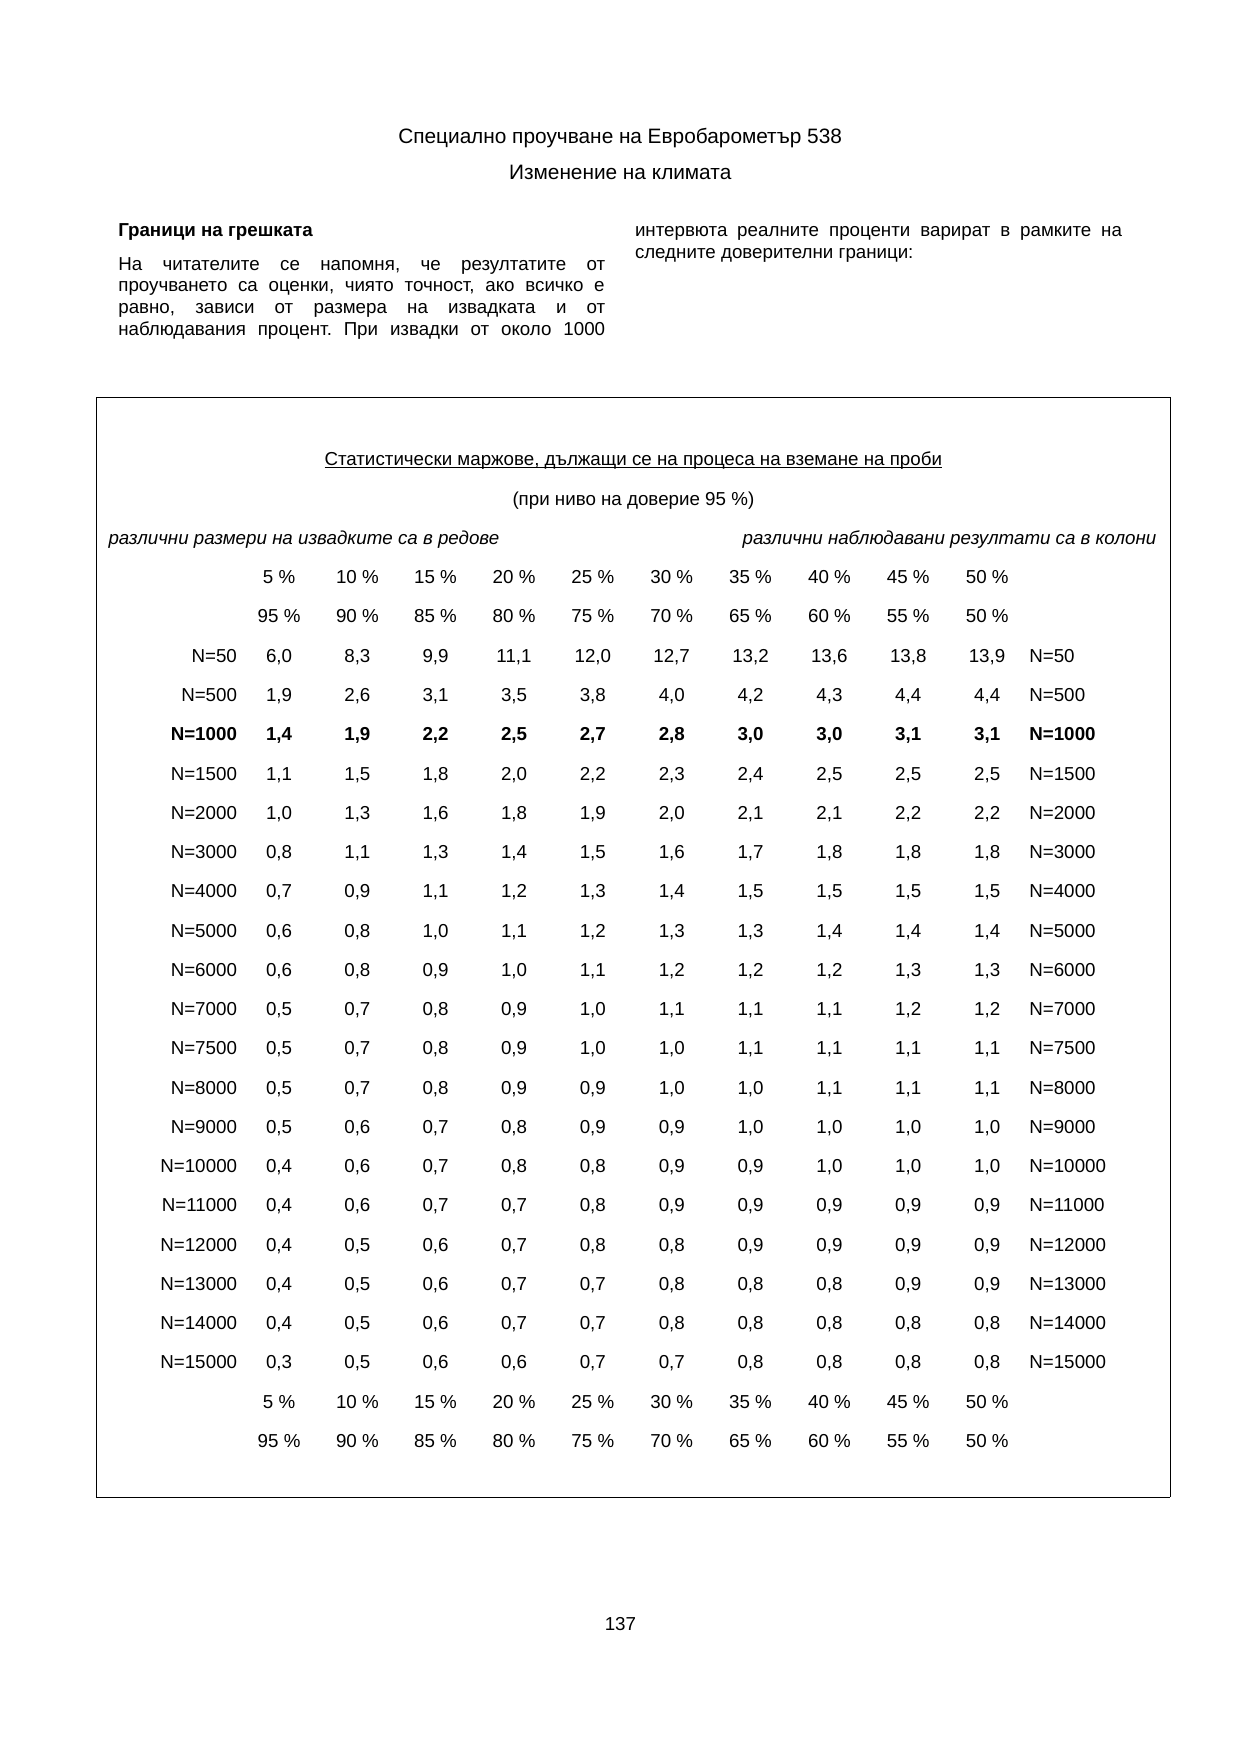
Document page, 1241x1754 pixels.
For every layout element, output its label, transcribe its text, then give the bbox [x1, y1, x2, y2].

table_cell 25 % [553, 1382, 632, 1421]
table_cell 1,3 [632, 911, 711, 950]
table_cell 1,1 [790, 989, 868, 1028]
table_cell 0,7 [632, 1343, 711, 1382]
table_cell N=6000 [1026, 950, 1161, 989]
table_cell 1,1 [948, 1068, 1026, 1107]
table_cell N=14000 [1026, 1303, 1161, 1342]
table_cell 55 % [869, 596, 947, 636]
table_cell N=1500 [1026, 754, 1161, 793]
table_cell 1,5 [318, 754, 396, 793]
table_cell 1,7 [711, 832, 790, 871]
table_cell 50 % [948, 1421, 1026, 1460]
table_cell 0,8 [553, 1185, 632, 1225]
table_cell 0,8 [318, 911, 396, 950]
table_cell 1,4 [240, 714, 318, 753]
table_cell 0,9 [318, 871, 396, 911]
table_cell 3,8 [553, 675, 632, 714]
table_cell N=1000 [1026, 714, 1161, 753]
table_cell 6,0 [240, 636, 318, 675]
table_cell N=10000 [1026, 1146, 1161, 1185]
table_cell 90 % [318, 1421, 396, 1460]
table_cell N=500 [105, 675, 240, 714]
table_cell [553, 518, 632, 557]
table_cell 1,3 [318, 793, 396, 832]
table_cell N=7000 [105, 989, 240, 1028]
table_cell 1,0 [632, 1028, 711, 1068]
table_cell 0,8 [632, 1264, 711, 1303]
table_cell 1,1 [711, 1028, 790, 1068]
table_cell 0,4 [240, 1146, 318, 1185]
table_cell 0,7 [318, 989, 396, 1028]
table_cell 20 % [474, 557, 553, 596]
table_cell 0,6 [396, 1264, 474, 1303]
table_cell 1,0 [474, 950, 553, 989]
table_cell 4,3 [790, 675, 868, 714]
table_cell 1,0 [553, 989, 632, 1028]
table_cell 1,4 [948, 911, 1026, 950]
table_cell 60 % [790, 1421, 868, 1460]
table_cell 8,3 [318, 636, 396, 675]
table_cell 1,0 [711, 1068, 790, 1107]
table_cell 0,5 [240, 1107, 318, 1146]
table_cell 0,8 [948, 1343, 1026, 1382]
table_cell N=50 [105, 636, 240, 675]
table_cell N=2000 [1026, 793, 1161, 832]
table_cell 1,0 [869, 1107, 947, 1146]
table_cell N=7500 [1026, 1028, 1161, 1068]
table_cell 1,2 [790, 950, 868, 989]
table_cell 0,9 [711, 1185, 790, 1225]
table_cell [1026, 596, 1161, 636]
table_cell 1,0 [240, 793, 318, 832]
text Граници на грешката [118, 219, 605, 241]
table_cell 45 % [869, 1382, 947, 1421]
table_cell 1,2 [553, 911, 632, 950]
table_cell 1,3 [396, 832, 474, 871]
table_cell 70 % [632, 1421, 711, 1460]
table_cell 0,8 [632, 1225, 711, 1264]
table_cell 75 % [553, 1421, 632, 1460]
table_cell 0,6 [318, 1107, 396, 1146]
table_cell [105, 596, 240, 636]
table_cell 0,6 [318, 1146, 396, 1185]
table_cell 2,8 [632, 714, 711, 753]
table_cell 0,9 [711, 1225, 790, 1264]
table_cell 1,1 [632, 989, 711, 1028]
table_cell 1,2 [948, 989, 1026, 1028]
table_cell 0,7 [553, 1264, 632, 1303]
table_cell 1,5 [869, 871, 947, 911]
table_cell N=8000 [105, 1068, 240, 1107]
table_cell 1,1 [790, 1028, 868, 1068]
table_cell [1026, 1382, 1161, 1421]
table_cell 1,6 [632, 832, 711, 871]
table_cell 2,2 [553, 754, 632, 793]
table_cell 0,7 [474, 1185, 553, 1225]
table_cell 0,6 [474, 1343, 553, 1382]
table_cell 50 % [948, 557, 1026, 596]
table_cell 0,9 [553, 1068, 632, 1107]
table_cell 0,7 [553, 1303, 632, 1342]
table_cell N=500 [1026, 675, 1161, 714]
table_cell 0,9 [869, 1264, 947, 1303]
table_cell различни наблюдавани резултати са в колони [711, 518, 1161, 557]
table_cell [105, 1421, 240, 1460]
table_cell 0,8 [790, 1343, 868, 1382]
table_cell [632, 518, 711, 557]
table_cell 0,8 [711, 1303, 790, 1342]
table_cell 1,0 [790, 1107, 868, 1146]
table_cell N=50 [1026, 636, 1161, 675]
table_cell 1,5 [711, 871, 790, 911]
table_cell 5 % [240, 1382, 318, 1421]
table_cell 1,0 [711, 1107, 790, 1146]
table_cell 1,4 [790, 911, 868, 950]
table_cell 35 % [711, 557, 790, 596]
table_cell 3,0 [711, 714, 790, 753]
table_cell 0,8 [711, 1343, 790, 1382]
table_cell 0,9 [632, 1107, 711, 1146]
table_cell 0,5 [240, 1068, 318, 1107]
table_cell N=4000 [105, 871, 240, 911]
table_cell 1,2 [632, 950, 711, 989]
table_cell 35 % [711, 1382, 790, 1421]
table_cell 0,5 [240, 989, 318, 1028]
table_cell 0,9 [474, 989, 553, 1028]
table_cell 2,2 [869, 793, 947, 832]
table_cell 0,9 [632, 1146, 711, 1185]
table_cell 30 % [632, 1382, 711, 1421]
table_cell N=2000 [105, 793, 240, 832]
table_cell 0,7 [474, 1225, 553, 1264]
table_cell 15 % [396, 1382, 474, 1421]
table_cell 1,3 [711, 911, 790, 950]
table_cell 0,8 [240, 832, 318, 871]
table_cell 20 % [474, 1382, 553, 1421]
table_cell 0,7 [240, 871, 318, 911]
table_cell 2,5 [869, 754, 947, 793]
table_cell 10 % [318, 1382, 396, 1421]
table_cell N=4000 [1026, 871, 1161, 911]
table_cell N=10000 [105, 1146, 240, 1185]
table_cell 80 % [474, 596, 553, 636]
table_cell 0,3 [240, 1343, 318, 1382]
table_cell 2,3 [632, 754, 711, 793]
table_cell 2,6 [318, 675, 396, 714]
table_cell 3,1 [948, 714, 1026, 753]
text интервюта реалните проценти варират в рамките на следните доверителни граници: [635, 219, 1122, 262]
table_cell 3,0 [790, 714, 868, 753]
table_cell различни размери на извадките са в редове [105, 518, 553, 557]
table_cell 0,9 [948, 1264, 1026, 1303]
table_cell 2,0 [474, 754, 553, 793]
table_cell 0,7 [474, 1303, 553, 1342]
table_cell 85 % [396, 596, 474, 636]
table_cell 0,9 [474, 1068, 553, 1107]
table_cell 3,1 [396, 675, 474, 714]
table_cell 1,8 [790, 832, 868, 871]
table_cell N=11000 [1026, 1185, 1161, 1225]
table_cell 13,2 [711, 636, 790, 675]
table_cell 1,1 [240, 754, 318, 793]
table_cell N=7000 [1026, 989, 1161, 1028]
table_cell 0,9 [948, 1185, 1026, 1225]
table_cell 0,6 [318, 1185, 396, 1225]
table_cell 0,6 [396, 1343, 474, 1382]
table_cell N=13000 [1026, 1264, 1161, 1303]
table_cell 0,9 [396, 950, 474, 989]
table_cell 1,8 [869, 832, 947, 871]
table_cell 80 % [474, 1421, 553, 1460]
table_cell 0,5 [318, 1303, 396, 1342]
table_cell 0,6 [396, 1225, 474, 1264]
table_cell 0,8 [948, 1303, 1026, 1342]
table_cell [1026, 1421, 1161, 1460]
table_cell 0,8 [396, 989, 474, 1028]
table_cell 4,4 [948, 675, 1026, 714]
table_cell 0,7 [318, 1028, 396, 1068]
table_cell 1,9 [240, 675, 318, 714]
table_cell 1,8 [474, 793, 553, 832]
table_cell 50 % [948, 1382, 1026, 1421]
table_cell 1,1 [396, 871, 474, 911]
table_cell 2,2 [948, 793, 1026, 832]
table_cell [105, 557, 240, 596]
table_cell 40 % [790, 557, 868, 596]
table_cell 2,5 [790, 754, 868, 793]
table_cell 0,8 [869, 1303, 947, 1342]
table_cell [105, 1382, 240, 1421]
table_cell 1,1 [790, 1068, 868, 1107]
table_cell 85 % [396, 1421, 474, 1460]
table_cell 30 % [632, 557, 711, 596]
table_cell 1,0 [869, 1146, 947, 1185]
table_cell 2,7 [553, 714, 632, 753]
table_cell 75 % [553, 596, 632, 636]
table_cell 0,9 [869, 1225, 947, 1264]
table_cell N=3000 [105, 832, 240, 871]
table_cell 1,5 [790, 871, 868, 911]
table_cell 1,5 [948, 871, 1026, 911]
table_cell 0,9 [711, 1146, 790, 1185]
table_cell 2,5 [474, 714, 553, 753]
table_cell 0,7 [396, 1185, 474, 1225]
table_cell 1,1 [948, 1028, 1026, 1068]
table_cell 0,5 [318, 1264, 396, 1303]
table_cell 65 % [711, 1421, 790, 1460]
table_cell 1,3 [553, 871, 632, 911]
table_cell 0,9 [790, 1185, 868, 1225]
table_cell 4,2 [711, 675, 790, 714]
table_cell 1,0 [948, 1146, 1026, 1185]
table_cell 40 % [790, 1382, 868, 1421]
table_cell 1,0 [632, 1068, 711, 1107]
table_cell 0,9 [553, 1107, 632, 1146]
table_cell 2,4 [711, 754, 790, 793]
table_cell 1,3 [948, 950, 1026, 989]
table_cell 1,0 [790, 1146, 868, 1185]
table_cell N=1500 [105, 754, 240, 793]
table_cell 1,1 [711, 989, 790, 1028]
table_cell N=11000 [105, 1185, 240, 1225]
table_cell 70 % [632, 596, 711, 636]
table_cell 0,8 [474, 1107, 553, 1146]
table_cell 0,7 [553, 1343, 632, 1382]
table_cell N=13000 [105, 1264, 240, 1303]
table_cell 0,7 [396, 1107, 474, 1146]
table_cell 1,5 [553, 832, 632, 871]
table_cell 1,9 [553, 793, 632, 832]
table_cell 1,4 [474, 832, 553, 871]
table_cell 0,8 [790, 1303, 868, 1342]
table_cell 0,6 [240, 950, 318, 989]
table_cell 1,6 [396, 793, 474, 832]
table_cell 0,8 [553, 1146, 632, 1185]
table_cell (при ниво на доверие 95 %) [105, 479, 1161, 518]
table_cell N=12000 [105, 1225, 240, 1264]
table_cell N=15000 [105, 1343, 240, 1382]
table_cell 1,0 [553, 1028, 632, 1068]
table_cell 5 % [240, 557, 318, 596]
table_cell 2,2 [396, 714, 474, 753]
table_cell N=15000 [1026, 1343, 1161, 1382]
table_cell 1,8 [396, 754, 474, 793]
table_cell 0,9 [948, 1225, 1026, 1264]
table_cell 9,9 [396, 636, 474, 675]
table_cell 13,6 [790, 636, 868, 675]
table_cell N=9000 [105, 1107, 240, 1146]
table_cell N=12000 [1026, 1225, 1161, 1264]
text На читателите се напомня, че резултатите от проучването са оценки, чиято точност, ако всичко е равно, зависи от размера на извадката и от наблюдавания процент. При извадки от около 1000 [118, 253, 605, 339]
table_cell 13,9 [948, 636, 1026, 675]
table_cell 0,8 [711, 1264, 790, 1303]
table_cell 55 % [869, 1421, 947, 1460]
table_cell 12,0 [553, 636, 632, 675]
table_cell 60 % [790, 596, 868, 636]
table_cell [1026, 557, 1161, 596]
table_cell 1,2 [869, 989, 947, 1028]
table_cell 0,8 [474, 1146, 553, 1185]
table_cell 0,8 [396, 1028, 474, 1068]
table_cell 65 % [711, 596, 790, 636]
table_cell 1,0 [396, 911, 474, 950]
table_cell 0,8 [869, 1343, 947, 1382]
table_cell 0,4 [240, 1225, 318, 1264]
table_cell 0,5 [318, 1343, 396, 1382]
table_cell 1,3 [869, 950, 947, 989]
table_cell 1,1 [474, 911, 553, 950]
table_cell 2,1 [711, 793, 790, 832]
table_cell 95 % [240, 596, 318, 636]
table_cell 1,1 [553, 950, 632, 989]
table_cell 10 % [318, 557, 396, 596]
table_cell 0,4 [240, 1185, 318, 1225]
table_cell 3,5 [474, 675, 553, 714]
table_cell 1,1 [869, 1068, 947, 1107]
table_cell 0,7 [396, 1146, 474, 1185]
table_header Статистически маржове, дължащи се на процеса на вземане на проби [105, 439, 1161, 478]
table_cell N=3000 [1026, 832, 1161, 871]
table_cell 0,4 [240, 1303, 318, 1342]
text [97, 398, 1170, 1497]
table_cell 50 % [948, 596, 1026, 636]
table_cell N=5000 [105, 911, 240, 950]
table_cell 0,9 [474, 1028, 553, 1068]
table_cell 0,9 [632, 1185, 711, 1225]
table_cell 0,8 [396, 1068, 474, 1107]
table_cell 95 % [240, 1421, 318, 1460]
table_cell 45 % [869, 557, 947, 596]
table_cell 90 % [318, 596, 396, 636]
table_cell 1,2 [711, 950, 790, 989]
table_cell 1,0 [948, 1107, 1026, 1146]
table_cell 3,1 [869, 714, 947, 753]
table_cell 0,8 [632, 1303, 711, 1342]
table_cell 0,9 [790, 1225, 868, 1264]
table_cell N=8000 [1026, 1068, 1161, 1107]
table_cell 1,4 [632, 871, 711, 911]
table_cell 2,1 [790, 793, 868, 832]
table_cell 25 % [553, 557, 632, 596]
table_cell N=14000 [105, 1303, 240, 1342]
table_cell 1,4 [869, 911, 947, 950]
table_cell N=6000 [105, 950, 240, 989]
table_cell 15 % [396, 557, 474, 596]
table_cell 1,2 [474, 871, 553, 911]
table_cell 1,1 [869, 1028, 947, 1068]
table_cell 0,5 [318, 1225, 396, 1264]
table_cell 1,1 [318, 832, 396, 871]
table_cell 0,9 [869, 1185, 947, 1225]
table_cell 0,6 [396, 1303, 474, 1342]
table_cell 13,8 [869, 636, 947, 675]
table_cell 1,8 [948, 832, 1026, 871]
table_cell 0,8 [790, 1264, 868, 1303]
table_cell 11,1 [474, 636, 553, 675]
table_cell 0,7 [474, 1264, 553, 1303]
table_cell 2,5 [948, 754, 1026, 793]
table_cell 0,8 [553, 1225, 632, 1264]
table_cell N=5000 [1026, 911, 1161, 950]
table_cell N=1000 [105, 714, 240, 753]
table_cell 1,9 [318, 714, 396, 753]
table_cell 0,6 [240, 911, 318, 950]
table_cell 12,7 [632, 636, 711, 675]
table_cell 0,8 [318, 950, 396, 989]
table_cell 0,7 [318, 1068, 396, 1107]
table_cell 2,0 [632, 793, 711, 832]
table_cell 4,0 [632, 675, 711, 714]
table_cell 0,5 [240, 1028, 318, 1068]
table_cell 4,4 [869, 675, 947, 714]
table_cell N=9000 [1026, 1107, 1161, 1146]
table_cell 0,4 [240, 1264, 318, 1303]
table_cell N=7500 [105, 1028, 240, 1068]
